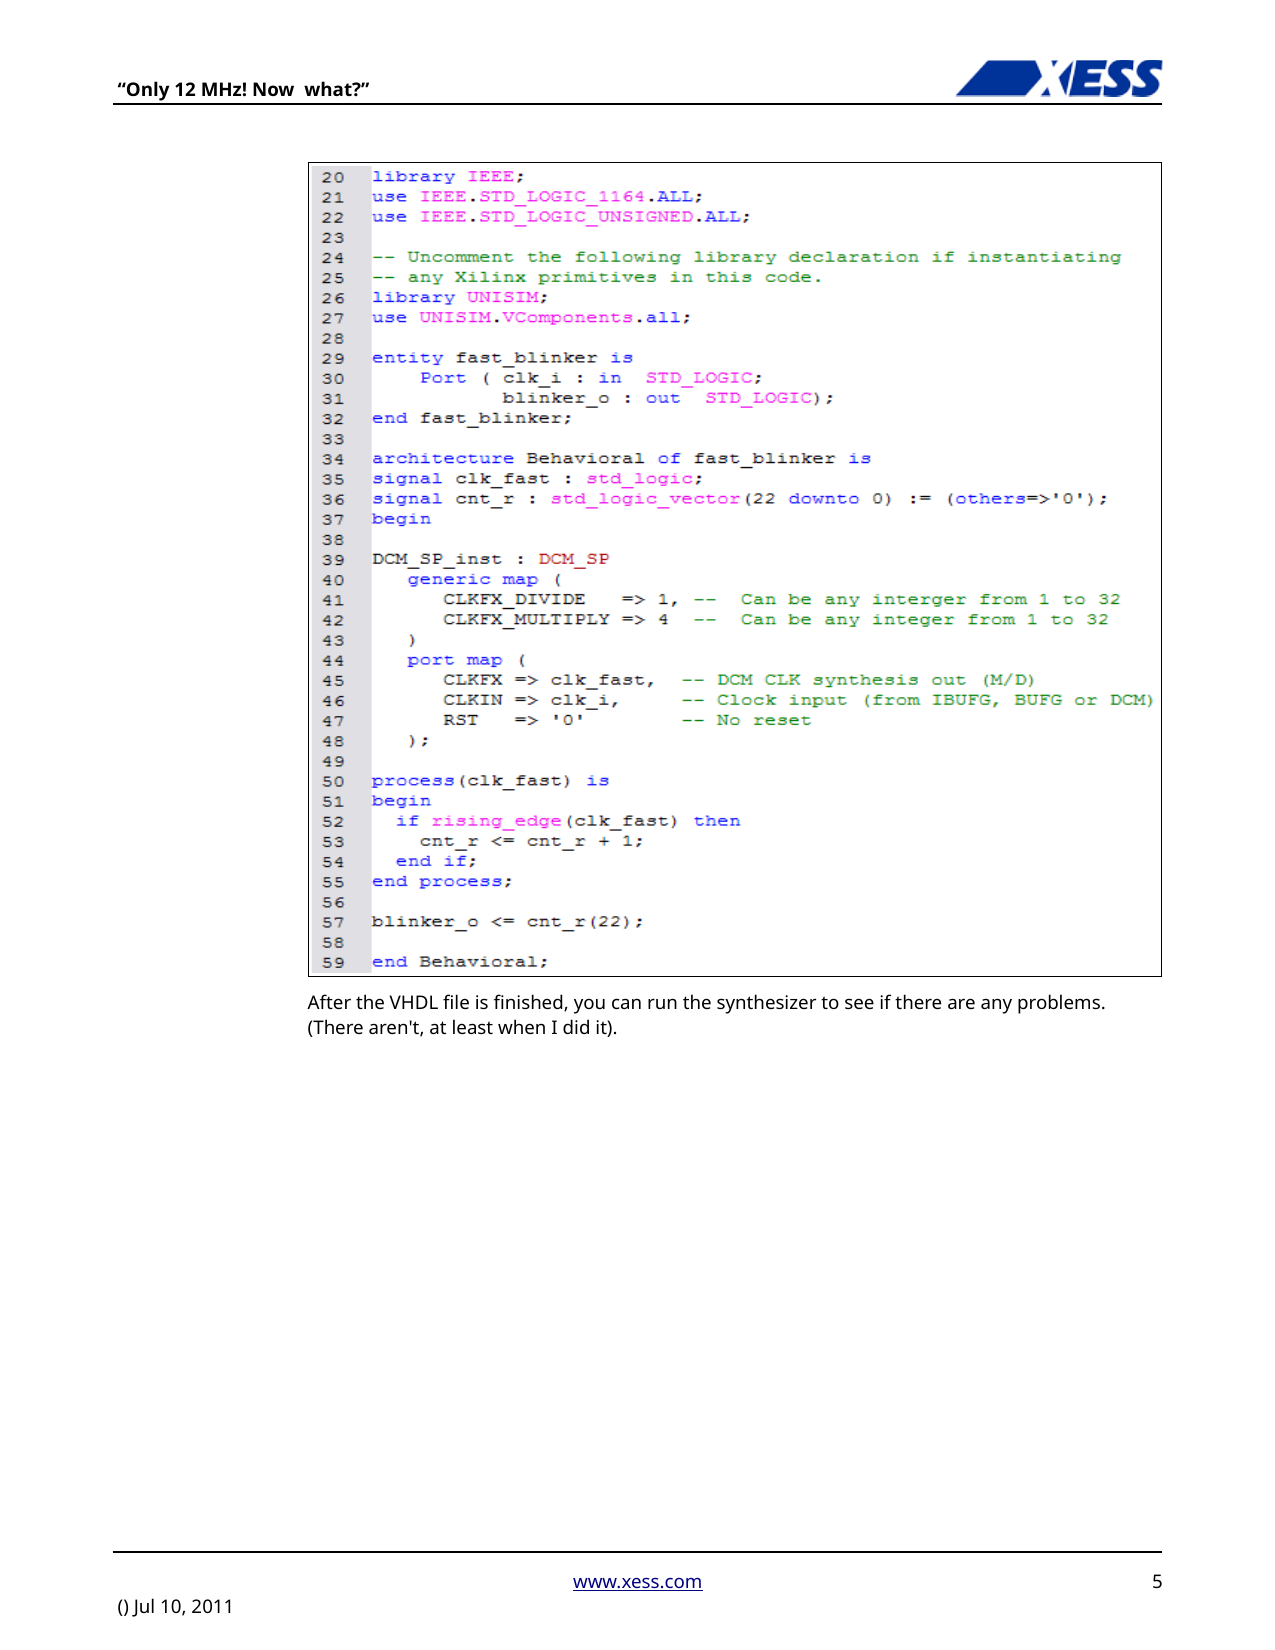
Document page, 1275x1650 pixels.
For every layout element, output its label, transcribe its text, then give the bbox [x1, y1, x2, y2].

picture [955, 60, 1163, 97]
text After the VHDL file is finished, you can run the synthesizer to see if there are any problems. (There aren't, at least when I did it). [307, 989, 1162, 1040]
picture [311, 166, 1159, 973]
